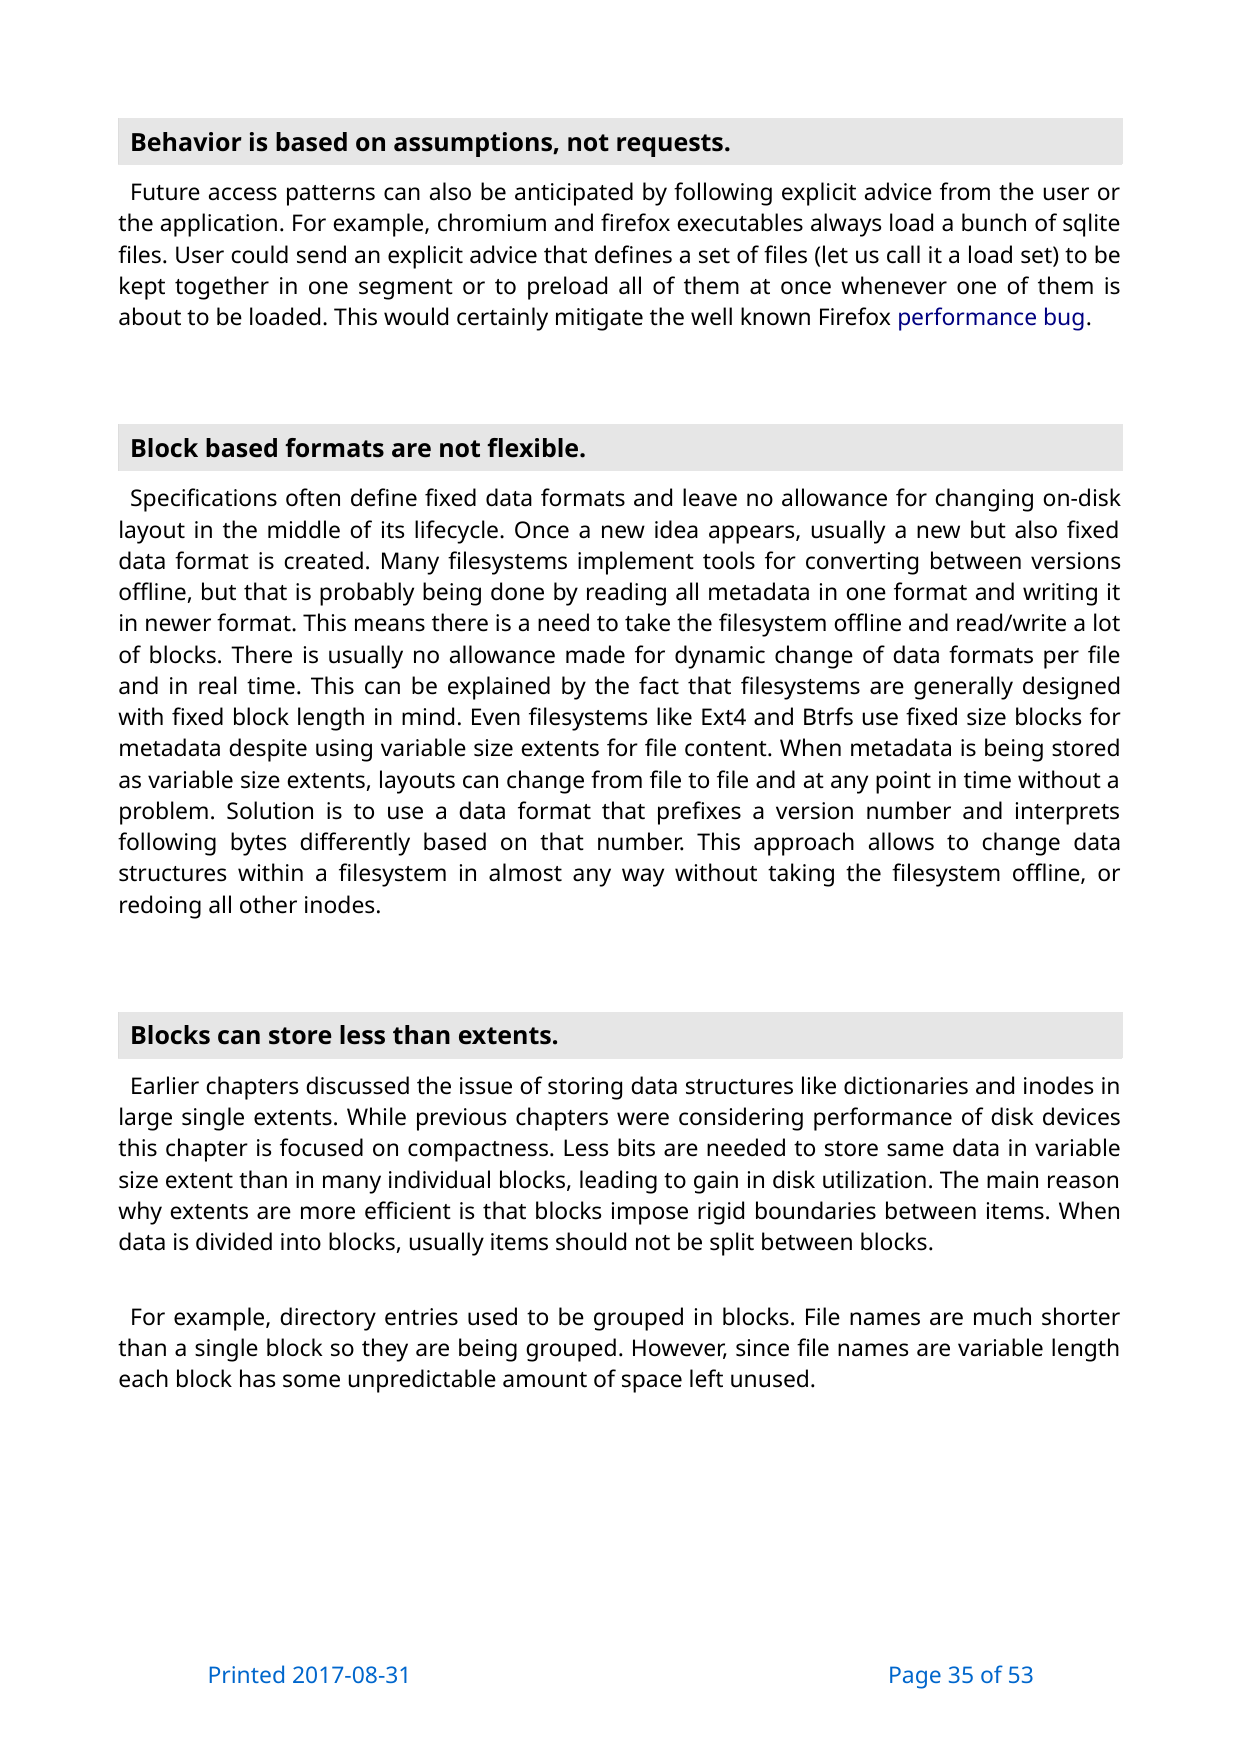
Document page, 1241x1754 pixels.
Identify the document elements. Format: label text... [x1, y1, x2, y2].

subtitle Blocks can store less than extents. [119, 1013, 1122, 1058]
text Earlier chapters discussed the issue of storing data structures like dictionaries and inodes in large single extents. While previous chapters were considering performance of disk devices this chapter is focused on compactness. Less bits are needed to store same data in variable size extent than in many individual blocks, leading to gain in disk utilization. The main reason why extents are more efficient is that blocks impose rigid boundaries between items. When data is divided into blocks, usually items should not be split between blocks. [118, 1070, 1122, 1257]
text Future access patterns can also be anticipated by following explicit advice from the user or the application. For example, chromium and firefox executables always load a bunch of sqlite files. User could send an explicit advice that defines a set of files (let us call it a load set) to be kept together in one segment or to preload all of them at once whenever one of them is about to be loaded. This would certainly mitigate the well known Firefox performance bug. [118, 176, 1122, 332]
text Specifications often define fixed data formats and leave no allowance for changing on-disk layout in the middle of its lifecycle. Once a new idea appears, usually a new but also fixed data format is created. Many filesystems implement tools for converting between versions offline, but that is probably being done by reading all metadata in one format and writing it in newer format. This means there is a need to take the filesystem offline and read/write a lot of blocks. There is usually no allowance made for dynamic change of data formats per file and in real time. This can be explained by the fact that filesystems are generally designed with fixed block length in mind. Even filesystems like Ext4 and Btrfs use fixed size blocks for metadata despite using variable size extents for file content. When metadata is being stored as variable size extents, layouts can change from file to file and at any point in time without a problem. Solution is to use a data format that prefixes a version number and interprets following bytes differently based on that number. This approach allows to change data structures within a filesystem in almost any way without taking the filesystem offline, or redoing all other inodes. [118, 482, 1122, 920]
subtitle Behavior is based on assumptions, not requests. [119, 119, 1122, 164]
text For example, directory entries used to be grouped in blocks. File names are much shorter than a single block so they are being grouped. However, since file names are variable length each block has some unpredictable amount of space left unused. [118, 1300, 1122, 1394]
subtitle Block based formats are not flexible. [119, 425, 1122, 470]
